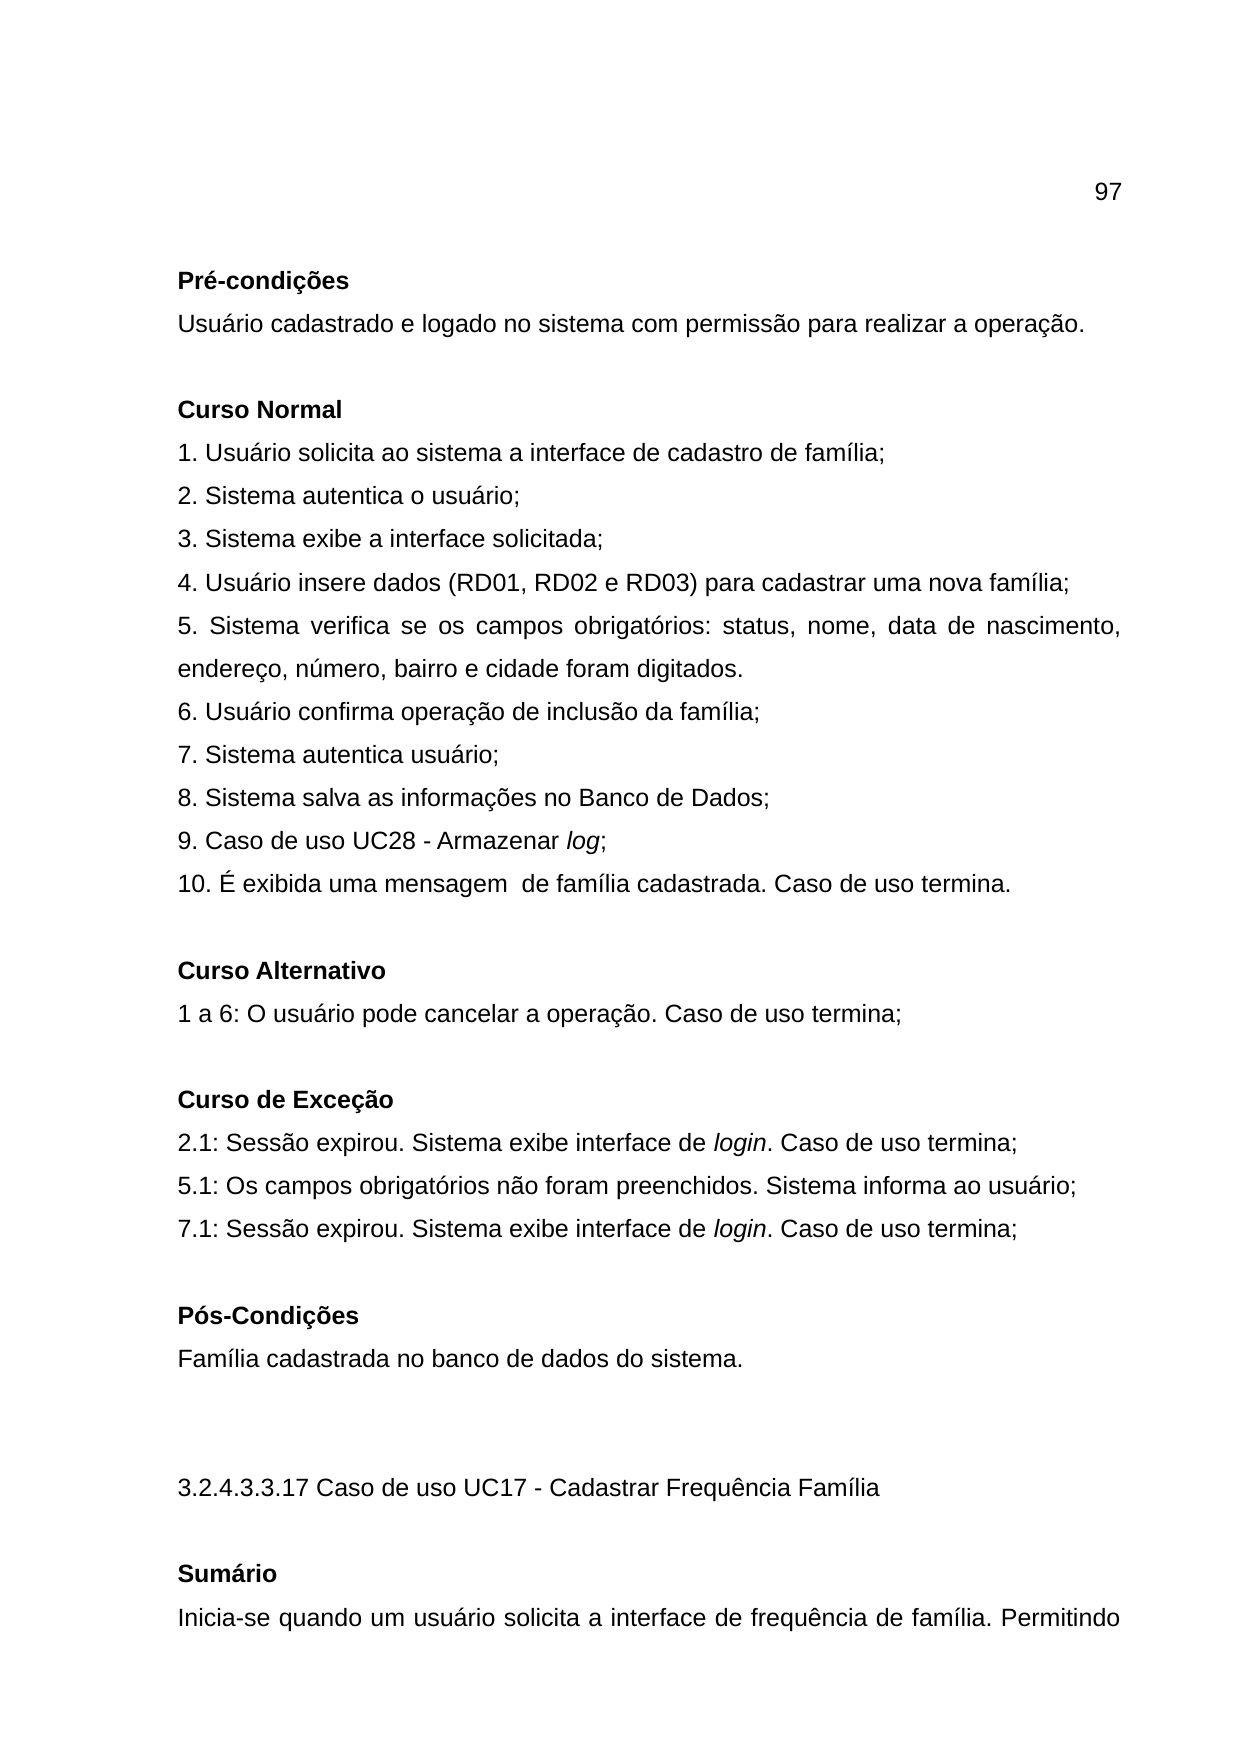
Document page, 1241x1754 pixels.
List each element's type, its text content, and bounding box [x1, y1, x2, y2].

text 3. Sistema exibe a interface solicitada; [177, 524, 1122, 553]
text Sumário [177, 1559, 1122, 1588]
text 10. É exibida uma mensagem de família cadastrada. Caso de uso termina. [177, 869, 1122, 898]
text 7. Sistema autentica usuário; [177, 740, 1122, 769]
text Curso de Exceção [177, 1085, 1122, 1114]
text 5. Sistema verifica se os campos obrigatórios: status, nome, data de nascimento, endereço, número, bairro e cidade foram digitados. [177, 611, 1122, 683]
text 8. Sistema salva as informações no Banco de Dados; [177, 783, 1122, 812]
text 5.1: Os campos obrigatórios não foram preenchidos. Sistema informa ao usuário; [177, 1171, 1122, 1200]
text Curso Alternativo [177, 956, 1122, 984]
text 2.1: Sessão expirou. Sistema exibe interface de login. Caso de uso termina; [177, 1128, 1122, 1157]
text Curso Normal [177, 395, 1122, 424]
text 4. Usuário insere dados (RD01, RD02 e RD03) para cadastrar uma nova família; [177, 568, 1122, 596]
text Pós-Condições [177, 1301, 1122, 1329]
text Família cadastrada no banco de dados do sistema. [177, 1344, 1122, 1373]
text 1. Usuário solicita ao sistema a interface de cadastro de família; [177, 438, 1122, 467]
text 1 a 6: O usuário pode cancelar a operação. Caso de uso termina; [177, 999, 1122, 1028]
text Inicia-se quando um usuário solicita a interface de frequência de família. Permitindo [177, 1603, 1122, 1631]
text 9. Caso de uso UC28 - Armazenar log; [177, 826, 1122, 855]
text 7.1: Sessão expirou. Sistema exibe interface de login. Caso de uso termina; [177, 1214, 1122, 1243]
text 6. Usuário confirma operação de inclusão da família; [177, 697, 1122, 726]
text 3.2.4.3.3.17 Caso de uso UC17 - Cadastrar Frequência Família [177, 1473, 1122, 1502]
text Usuário cadastrado e logado no sistema com permissão para realizar a operação. [177, 309, 1122, 338]
text Pré-condições [177, 266, 1122, 294]
text 2. Sistema autentica o usuário; [177, 481, 1122, 510]
